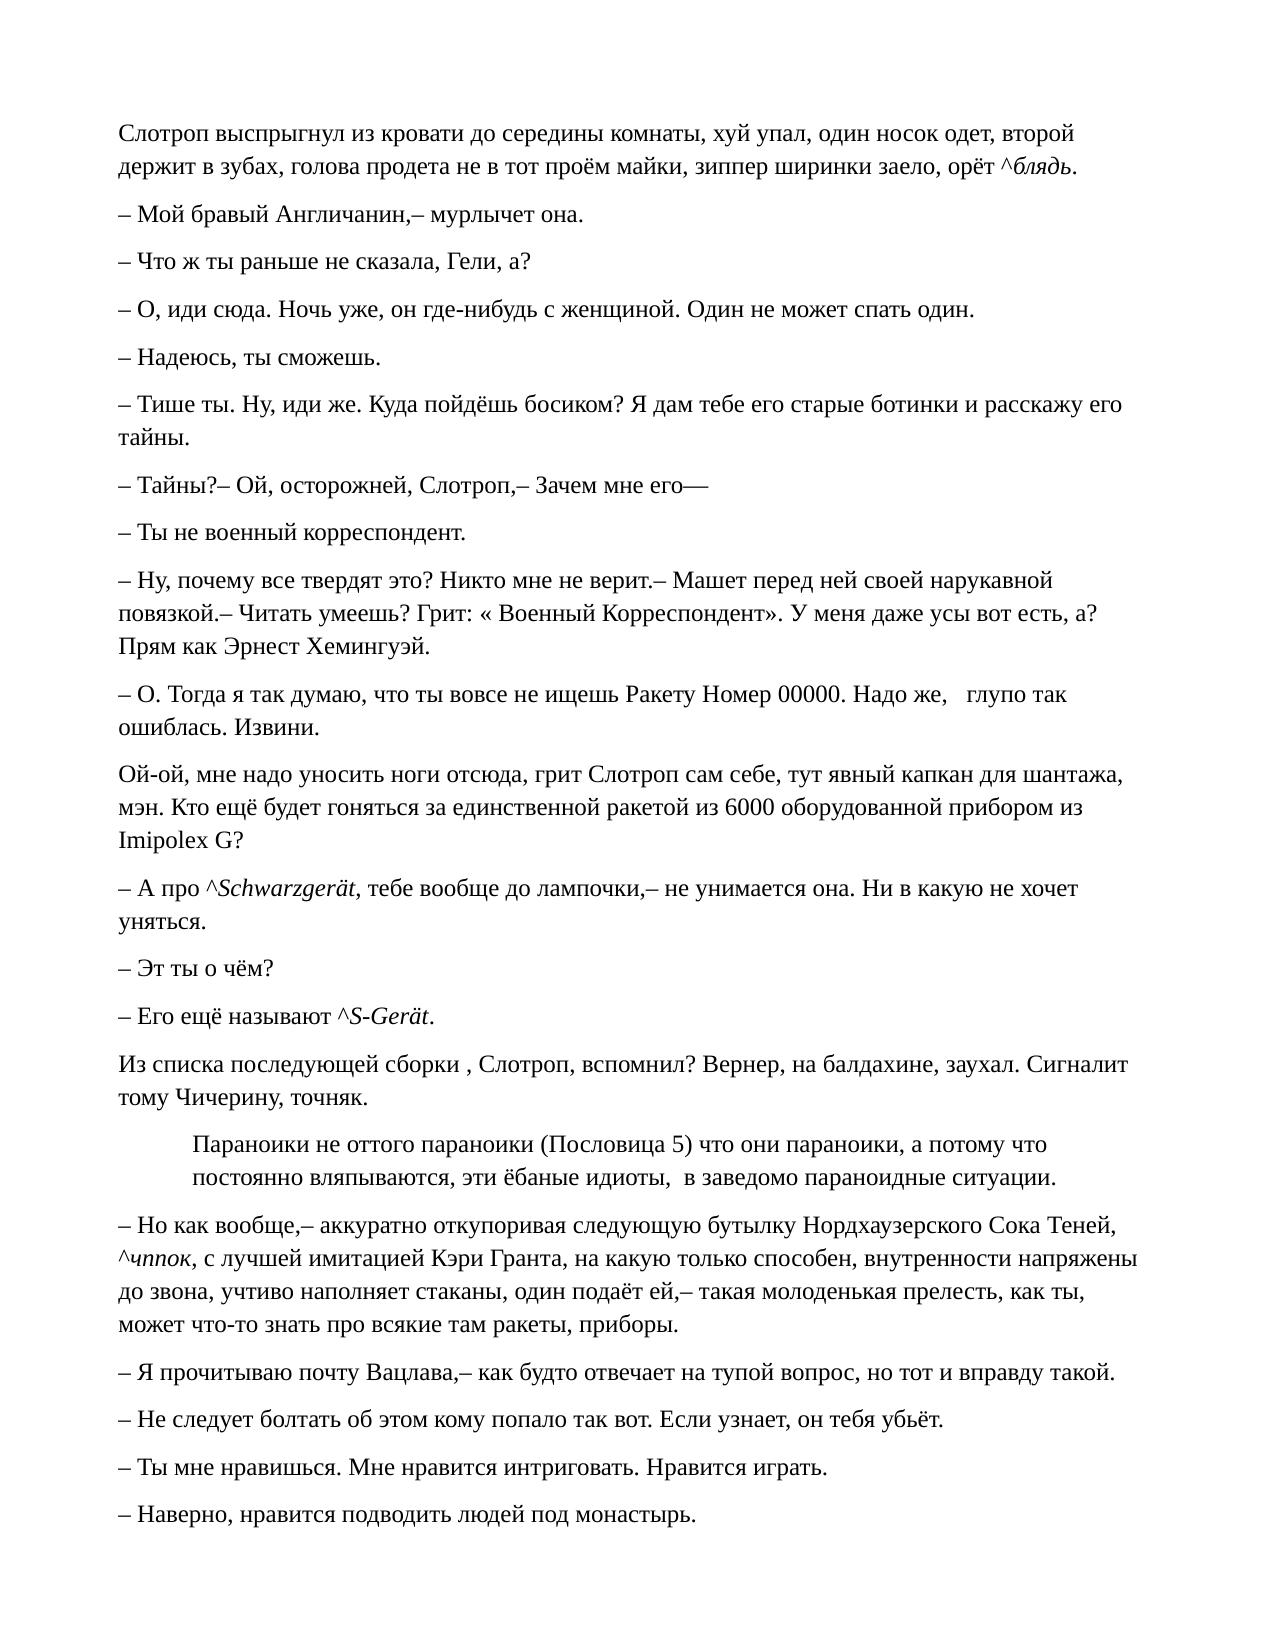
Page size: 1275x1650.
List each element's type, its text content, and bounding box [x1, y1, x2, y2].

text Ой-ой, мне надо уносить ноги отсюда, грит Слотроп сам себе, тут явный капкан для шантажа, мэн. Кто ещё будет гоняться за единственной ракетой из 6000 оборудованной прибором из Imipolex G? [118, 759, 1157, 854]
text – Я прочитываю почту Вацлава,– как будто отвечает на тупой вопрос, но тот и вправду такой. [118, 1357, 1157, 1385]
text – О. Тогда я так думаю, что ты вовсе не ищешь Ракету Номер 00000. Надо же, глупо так ошиблась. Извини. [118, 679, 1157, 740]
text – Тише ты. Ну, иди же. Куда пойдёшь босиком? Я дам тебе его старые ботинки и расскажу его тайны. [118, 389, 1157, 451]
text – Тайны?– Ой, осторожней, Слотроп,– Зачем мне его— [118, 470, 1157, 498]
text – Не следует болтать об этом кому попало так вот. Если узнает, он тебя убьёт. [118, 1404, 1157, 1433]
text – Ты мне нравишься. Мне нравится интриговать. Нравится играть. [118, 1452, 1157, 1481]
text – Ты не военный корреспондент. [118, 517, 1157, 546]
text – А про ^Schwarzgerät, тебе вообще до лампочки,– не унимается она. Ни в какую не хочет уняться. [118, 873, 1157, 935]
text – Надеюсь, ты сможешь. [118, 342, 1157, 370]
text – Наверно, нравится подводить людей под монастырь. [118, 1499, 1157, 1528]
text – Мой бравый Англичанин,– мурлычет она. [118, 199, 1157, 227]
text – Его ещё называют ^S-Gerät. [118, 1001, 1157, 1030]
text – Ну, почему все твердят это? Никто мне не верит.– Машет перед ней своей нарукавной повязкой.– Читать умеешь? Грит: « Военный Корреспондент». У меня даже усы вот есть, а? Прям как Эрнест Хемингуэй. [118, 565, 1157, 660]
text – О, иди сюда. Ночь уже, он где-нибудь с женщиной. Один не может спать один. [118, 294, 1157, 323]
text – Что ж ты раньше не сказала, Гели, а? [118, 246, 1157, 275]
text Из списка последующей сборки , Слотроп, вспомнил? Вернер, на балдахине, заухал. Сигналит тому Чичерину, точняк. [118, 1049, 1157, 1111]
text – Но как вообще,– аккуратно откупоривая следующую бутылку Нордхаузерского Сока Теней, ^чппок, с лучшей имитацией Кэри Гранта, на какую только способен, внутренности напряжены до звона, учтиво наполняет стаканы, один подаёт ей,– такая молоденькая прелесть, как ты, может что-то знать про всякие там ракеты, приборы. [118, 1210, 1157, 1338]
text Слотроп выспрыгнул из кровати до середины комнаты, хуй упал, один носок одет, второй держит в зубах, голова продета не в тот проём майки, зиппер ширинки заело, орёт ^блядь. [118, 118, 1157, 180]
text Параноики не оттого параноики (Пословица 5) что они параноики, а потому что постоянно вляпываются, эти ёбаные идиоты, в заведомо параноидные ситуации. [192, 1129, 1157, 1191]
text – Эт ты о чём? [118, 953, 1157, 982]
